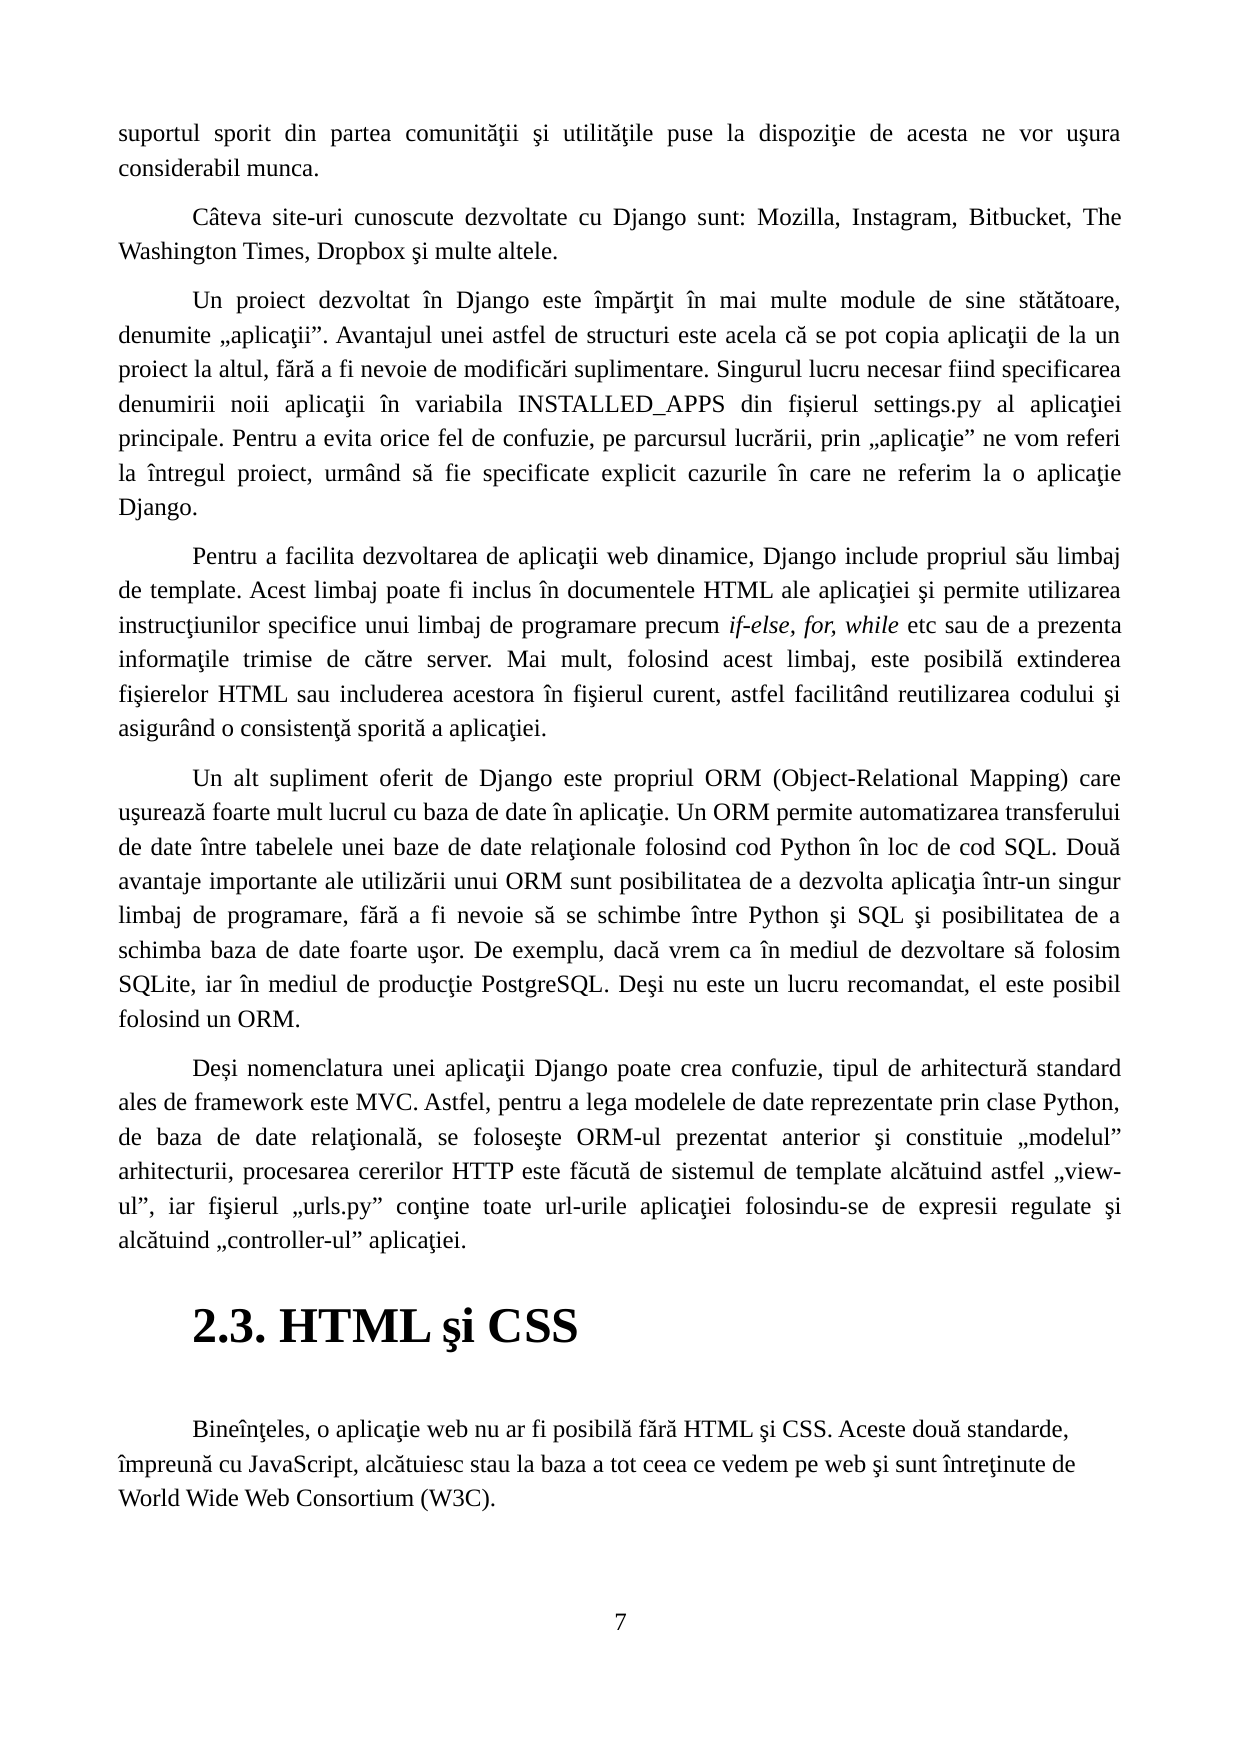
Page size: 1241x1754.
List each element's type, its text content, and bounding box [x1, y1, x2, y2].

text Bineînţeles, o aplicaţie web nu ar fi posibilă fără HTML şi CSS. Aceste două standarde, împreună cu JavaScript, alcătuiesc stau la baza a tot ceea ce vedem pe web şi sunt întreţinute de World Wide Web Consortium (W3C). [118, 1414, 1122, 1512]
text Pentru a facilita dezvoltarea de aplicaţii web dinamice, Django include propriul său limbaj de template. Acest limbaj poate fi inclus în documentele HTML ale aplicaţiei şi permite utilizarea instrucţiunilor specifice unui limbaj de programare precum if-else, for, while etc sau de a prezenta informaţile trimise de către server. Mai mult, folosind acest limbaj, este posibilă extinderea fişierelor HTML sau includerea acestora în fişierul curent, astfel facilitând reutilizarea codului şi asigurând o consistenţă sporită a aplicaţiei. [118, 541, 1122, 742]
text Câteva site-uri cunoscute dezvoltate cu Django sunt: Mozilla, Instagram, Bitbucket, The Washington Times, Dropbox şi multe altele. [118, 202, 1122, 265]
text suportul sporit din partea comunităţii şi utilităţile puse la dispoziţie de acesta ne vor uşura considerabil munca. [118, 118, 1122, 181]
subtitle 2.3. HTML şi CSS [118, 1295, 1122, 1353]
text Un proiect dezvoltat în Django este împărţit în mai multe module de sine stătătoare, denumite „aplicaţii”. Avantajul unei astfel de structuri este acela că se pot copia aplicaţii de la un proiect la altul, fără a fi nevoie de modificări suplimentare. Singurul lucru necesar fiind specificarea denumirii noii aplicaţii în variabila INSTALLED_APPS din fișierul settings.py al aplicaţiei principale. Pentru a evita orice fel de confuzie, pe parcursul lucrării, prin „aplicaţie” ne vom referi la întregul proiect, urmând să fie specificate explicit cazurile în care ne referim la o aplicaţie Django. [118, 285, 1122, 521]
text Deși nomenclatura unei aplicaţii Django poate crea confuzie, tipul de arhitectură standard ales de framework este MVC. Astfel, pentru a lega modelele de date reprezentate prin clase Python, de baza de date relaţională, se foloseşte ORM-ul prezentat anterior şi constituie „modelul” arhitecturii, procesarea cererilor HTTP este făcută de sistemul de template alcătuind astfel „view-ul”, iar fişierul „urls.py” conţine toate url-urile aplicaţiei folosindu-se de expresii regulate şi alcătuind „controller-ul” aplicaţiei. [118, 1053, 1122, 1254]
text Un alt supliment oferit de Django este propriul ORM (Object-Relational Mapping) care uşurează foarte mult lucrul cu baza de date în aplicaţie. Un ORM permite automatizarea transferului de date între tabelele unei baze de date relaţionale folosind cod Python în loc de cod SQL. Două avantaje importante ale utilizării unui ORM sunt posibilitatea de a dezvolta aplicaţia într-un singur limbaj de programare, fără a fi nevoie să se schimbe între Python şi SQL şi posibilitatea de a schimba baza de date foarte uşor. De exemplu, dacă vrem ca în mediul de dezvoltare să folosim SQLite, iar în mediul de producţie PostgreSQL. Deşi nu este un lucru recomandat, el este posibil folosind un ORM. [118, 763, 1122, 1033]
